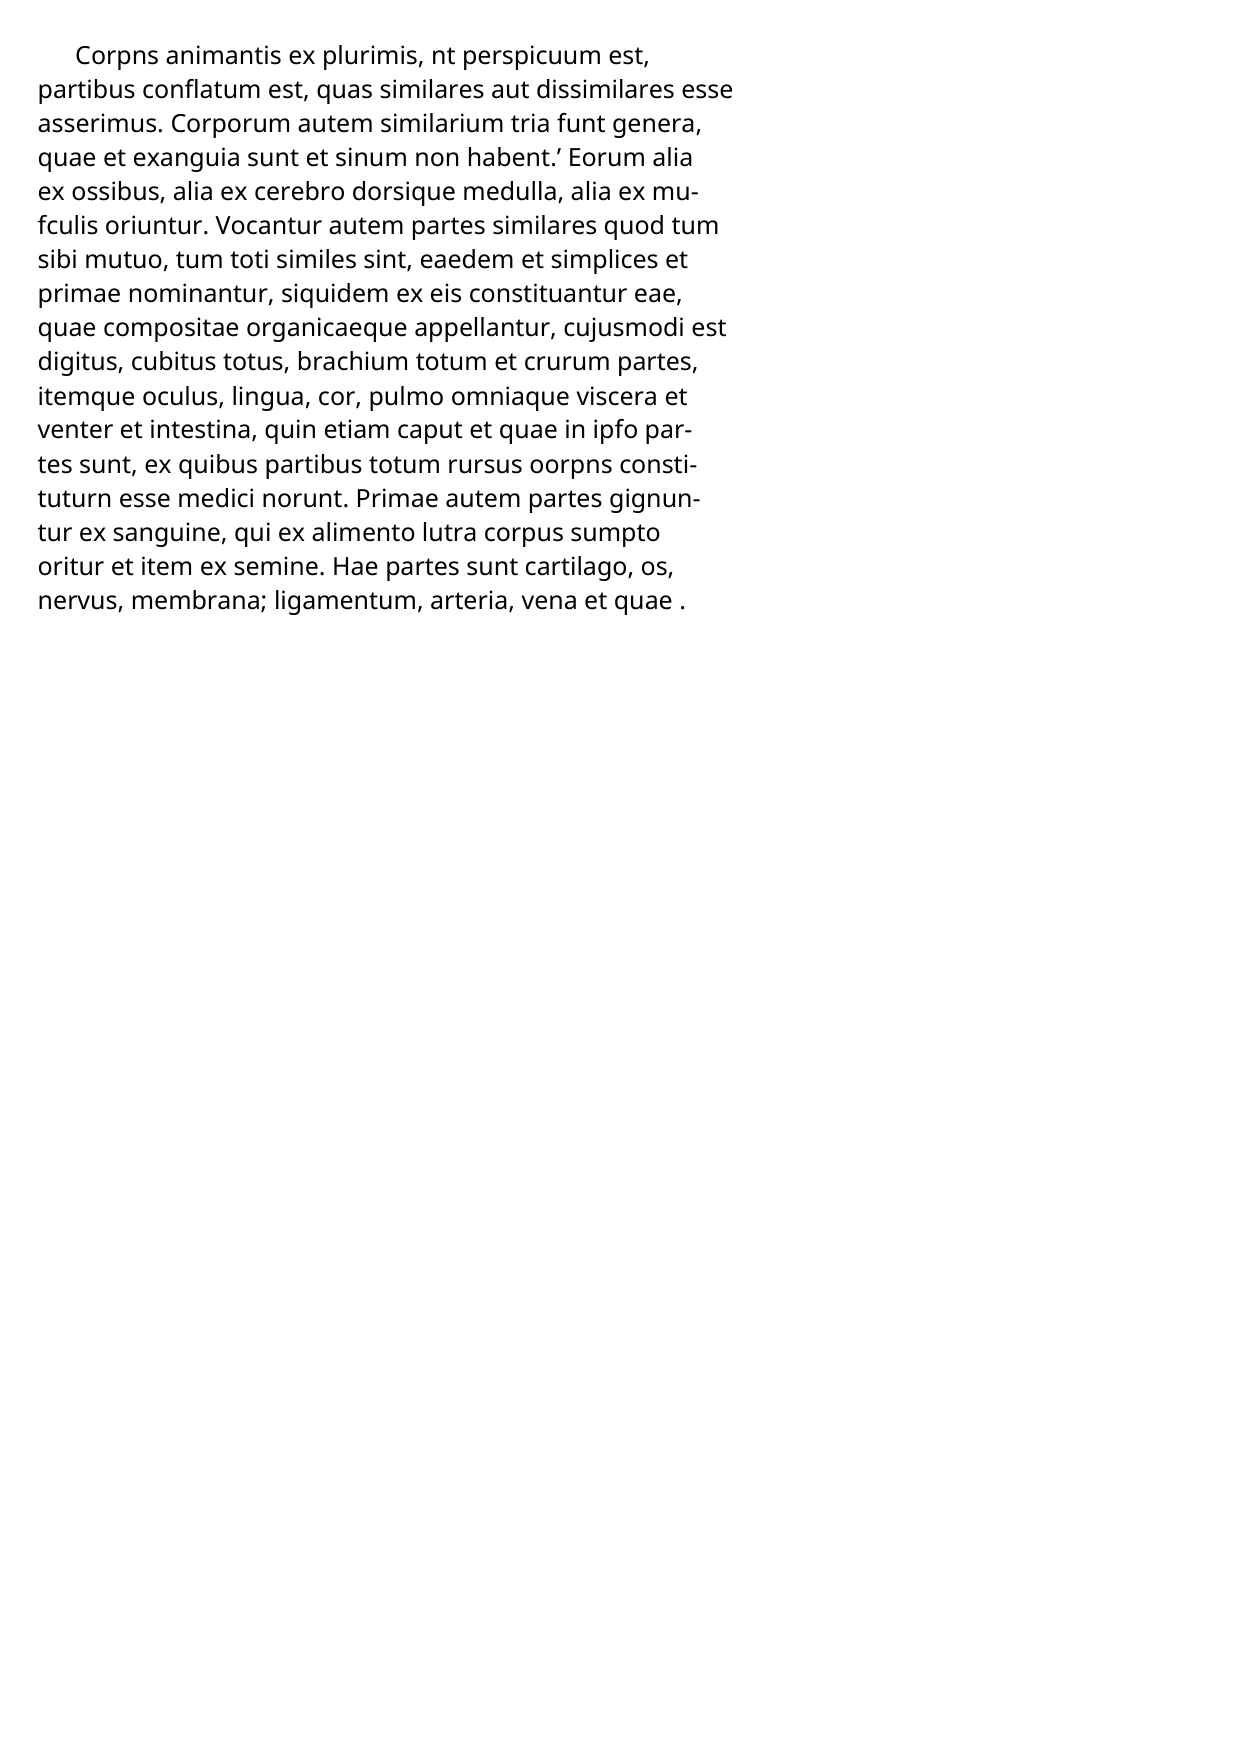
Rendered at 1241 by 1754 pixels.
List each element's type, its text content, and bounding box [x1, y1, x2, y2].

text Corpns animantis ex plurimis, nt perspicuum est, partibus conflatum est, quas similares aut dissimilares esse asserimus. Corporum autem similarium tria funt genera, quae et exanguia sunt et sinum non habent.’ Eorum alia ex ossibus, alia ex cerebro dorsique medulla, alia ex mu- fculis oriuntur. Vocantur autem partes similares quod tum sibi mutuo, tum toti similes sint, eaedem et simplices et primae nominantur, siquidem ex eis constituantur eae, quae compositae organicaeque appellantur, cujusmodi est digitus, cubitus totus, brachium totum et crurum partes, itemque oculus, lingua, cor, pulmo omniaque viscera et venter et intestina, quin etiam caput et quae in ipfo par- tes sunt, ex quibus partibus totum rursus oorpns consti- tuturn esse medici norunt. Primae autem partes gignun- tur ex sanguine, qui ex alimento lutra corpus sumpto oritur et item ex semine. Hae partes sunt cartilago, os, nervus, membrana; ligamentum, arteria, vena et quae . [37, 37, 1203, 617]
